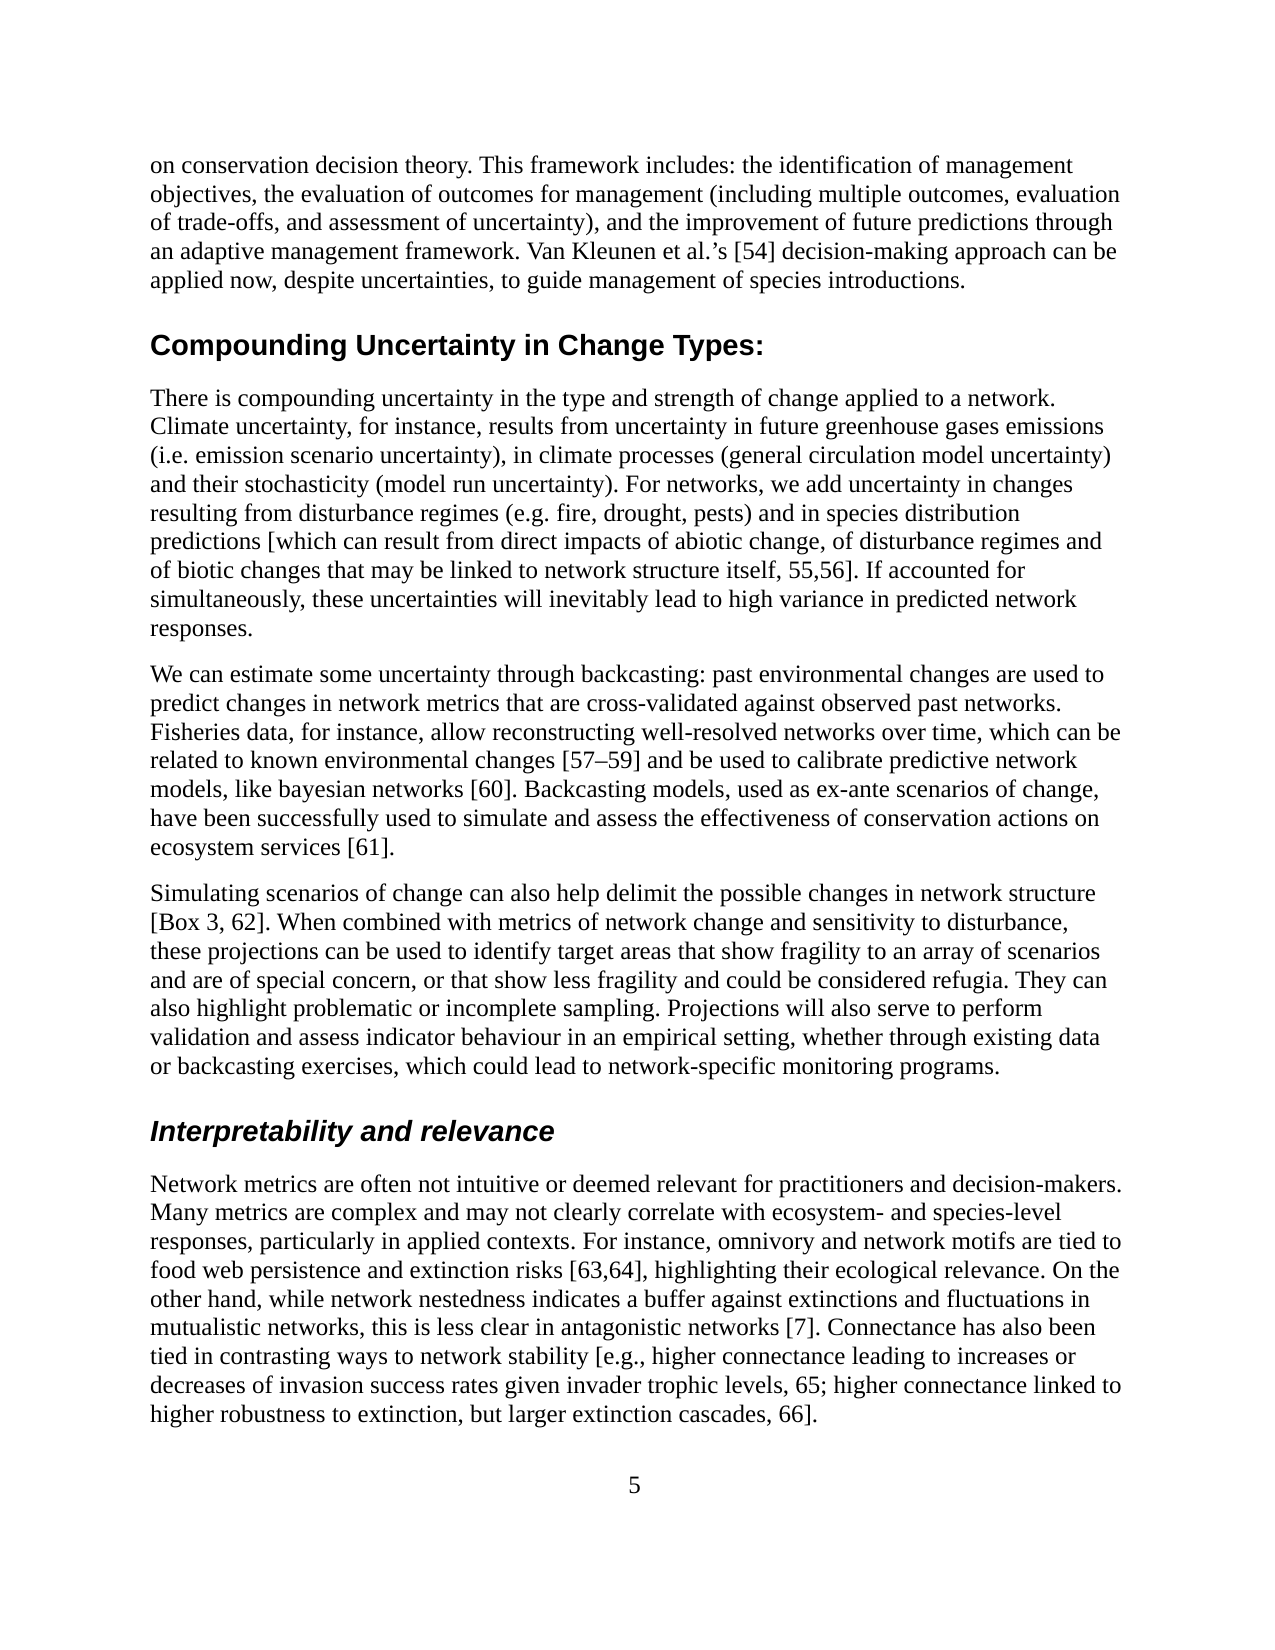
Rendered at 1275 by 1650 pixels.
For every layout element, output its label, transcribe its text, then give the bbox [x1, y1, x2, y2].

subtitle Interpretability and relevance [150, 1114, 1125, 1147]
text Simulating scenarios of change can also help delimit the possible changes in network structure [Box 3, 62]. When combined with metrics of network change and sensitivity to disturbance, these projections can be used to identify target areas that show fragility to an array of scenarios and are of special concern, or that show less fragility and could be considered refugia. They can also highlight problematic or incomplete sampling. Projections will also serve to perform validation and assess indicator behaviour in an empirical setting, whether through existing data or backcasting exercises, which could lead to network-specific monitoring programs. [150, 878, 1125, 1080]
text We can estimate some uncertainty through backcasting: past environmental changes are used to predict changes in network metrics that are cross-validated against observed past networks. Fisheries data, for instance, allow reconstructing well-resolved networks over time, which can be related to known environmental changes [57–59] and be used to calibrate predictive network models, like bayesian networks [60]. Backcasting models, used as ex-ante scenarios of change, have been successfully used to simulate and assess the effectiveness of conservation actions on ecosystem services [61]. [150, 659, 1125, 861]
text There is compounding uncertainty in the type and strength of change applied to a network. Climate uncertainty, for instance, results from uncertainty in future greenhouse gases emissions (i.e. emission scenario uncertainty), in climate processes (general circulation model uncertainty) and their stochasticity (model run uncertainty). For networks, we add uncertainty in changes resulting from disturbance regimes (e.g. fire, drought, pests) and in species distribution predictions [which can result from direct impacts of abiotic change, of disturbance regimes and of biotic changes that may be linked to network structure itself, 55,56]. If accounted for simultaneously, these uncertainties will inevitably lead to high variance in predicted network responses. [150, 383, 1125, 641]
subtitle Compounding Uncertainty in Change Types: [150, 328, 1125, 361]
text on conservation decision theory. This framework includes: the identification of management objectives, the evaluation of outcomes for management (including multiple outcomes, evaluation of trade-offs, and assessment of uncertainty), and the improvement of future predictions through an adaptive management framework. Van Kleunen et al.’s [54] decision-making approach can be applied now, despite uncertainties, to guide management of species introductions. [150, 150, 1125, 294]
text Network metrics are often not intuitive or deemed relevant for practitioners and decision-makers. Many metrics are complex and may not clearly correlate with ecosystem- and species-level responses, particularly in applied contexts. For instance, omnivory and network motifs are tied to food web persistence and extinction risks [63,64], highlighting their ecological relevance. On the other hand, while network nestedness indicates a buffer against extinctions and fluctuations in mutualistic networks, this is less clear in antagonistic networks [7]. Connectance has also been tied in contrasting ways to network stability [e.g., higher connectance leading to increases or decreases of invasion success rates given invader trophic levels, 65; higher connectance linked to higher robustness to extinction, but larger extinction cascades, 66]. [150, 1169, 1125, 1427]
